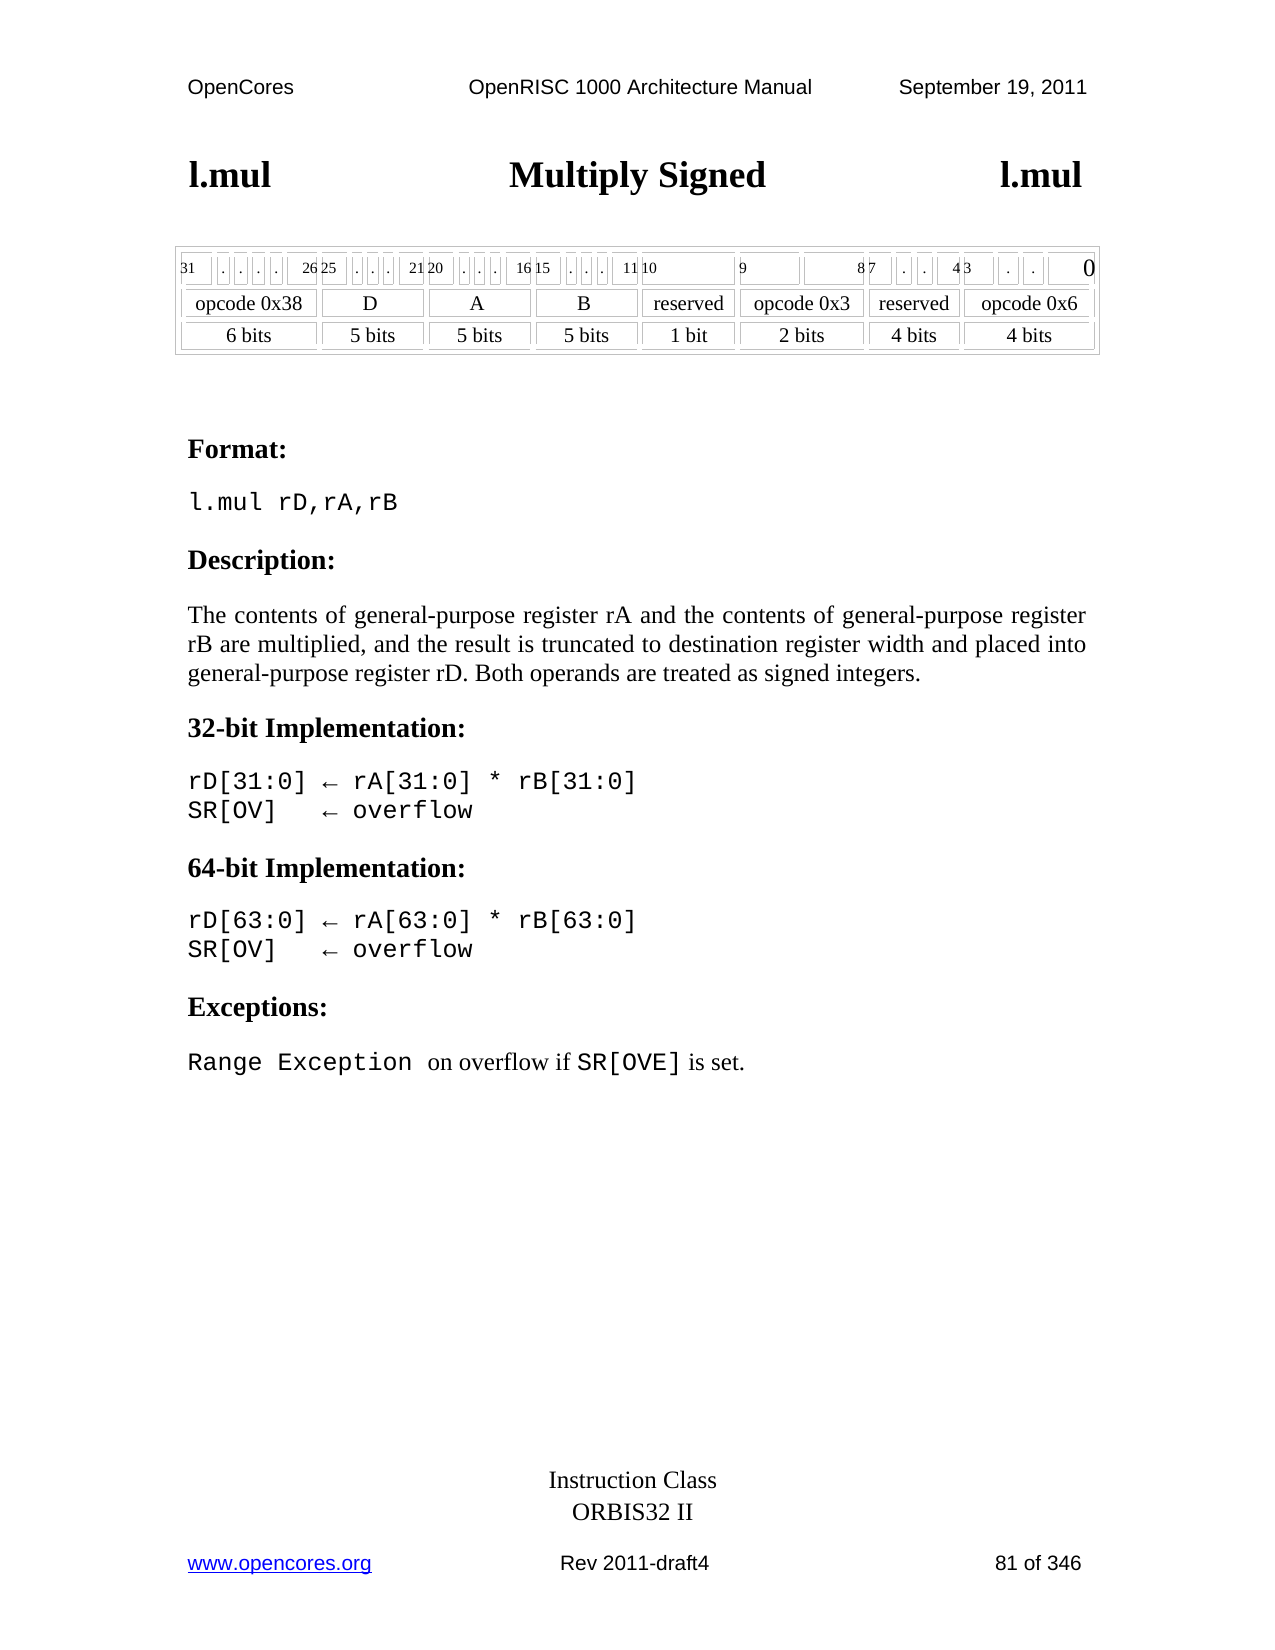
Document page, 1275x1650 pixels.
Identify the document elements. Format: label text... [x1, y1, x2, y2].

text 32-bit Implementation: [187, 712, 1087, 744]
text The contents of general-purpose register rA and the contents of general-purpose register rB are multiplied, and the result is truncated to destination register width and placed into general-purpose register rD. Both operands are treated as signed integers. [187, 600, 1087, 687]
text Range Exception on overflow if SR[OVE] is set. [187, 1047, 1087, 1078]
text l.mul rD,rA,rB [187, 489, 1087, 518]
text rD[31:0] ← rA[31:0] * rB[31:0] SR[OV] ← overflow [187, 769, 1087, 826]
text rD[63:0] ← rA[63:0] * rB[63:0] SR[OV] ← overflow [187, 908, 1087, 965]
text Description: [187, 543, 1087, 575]
text Format: [187, 432, 1087, 464]
text Exceptions: [187, 990, 1087, 1022]
text 64-bit Implementation: [187, 851, 1087, 883]
